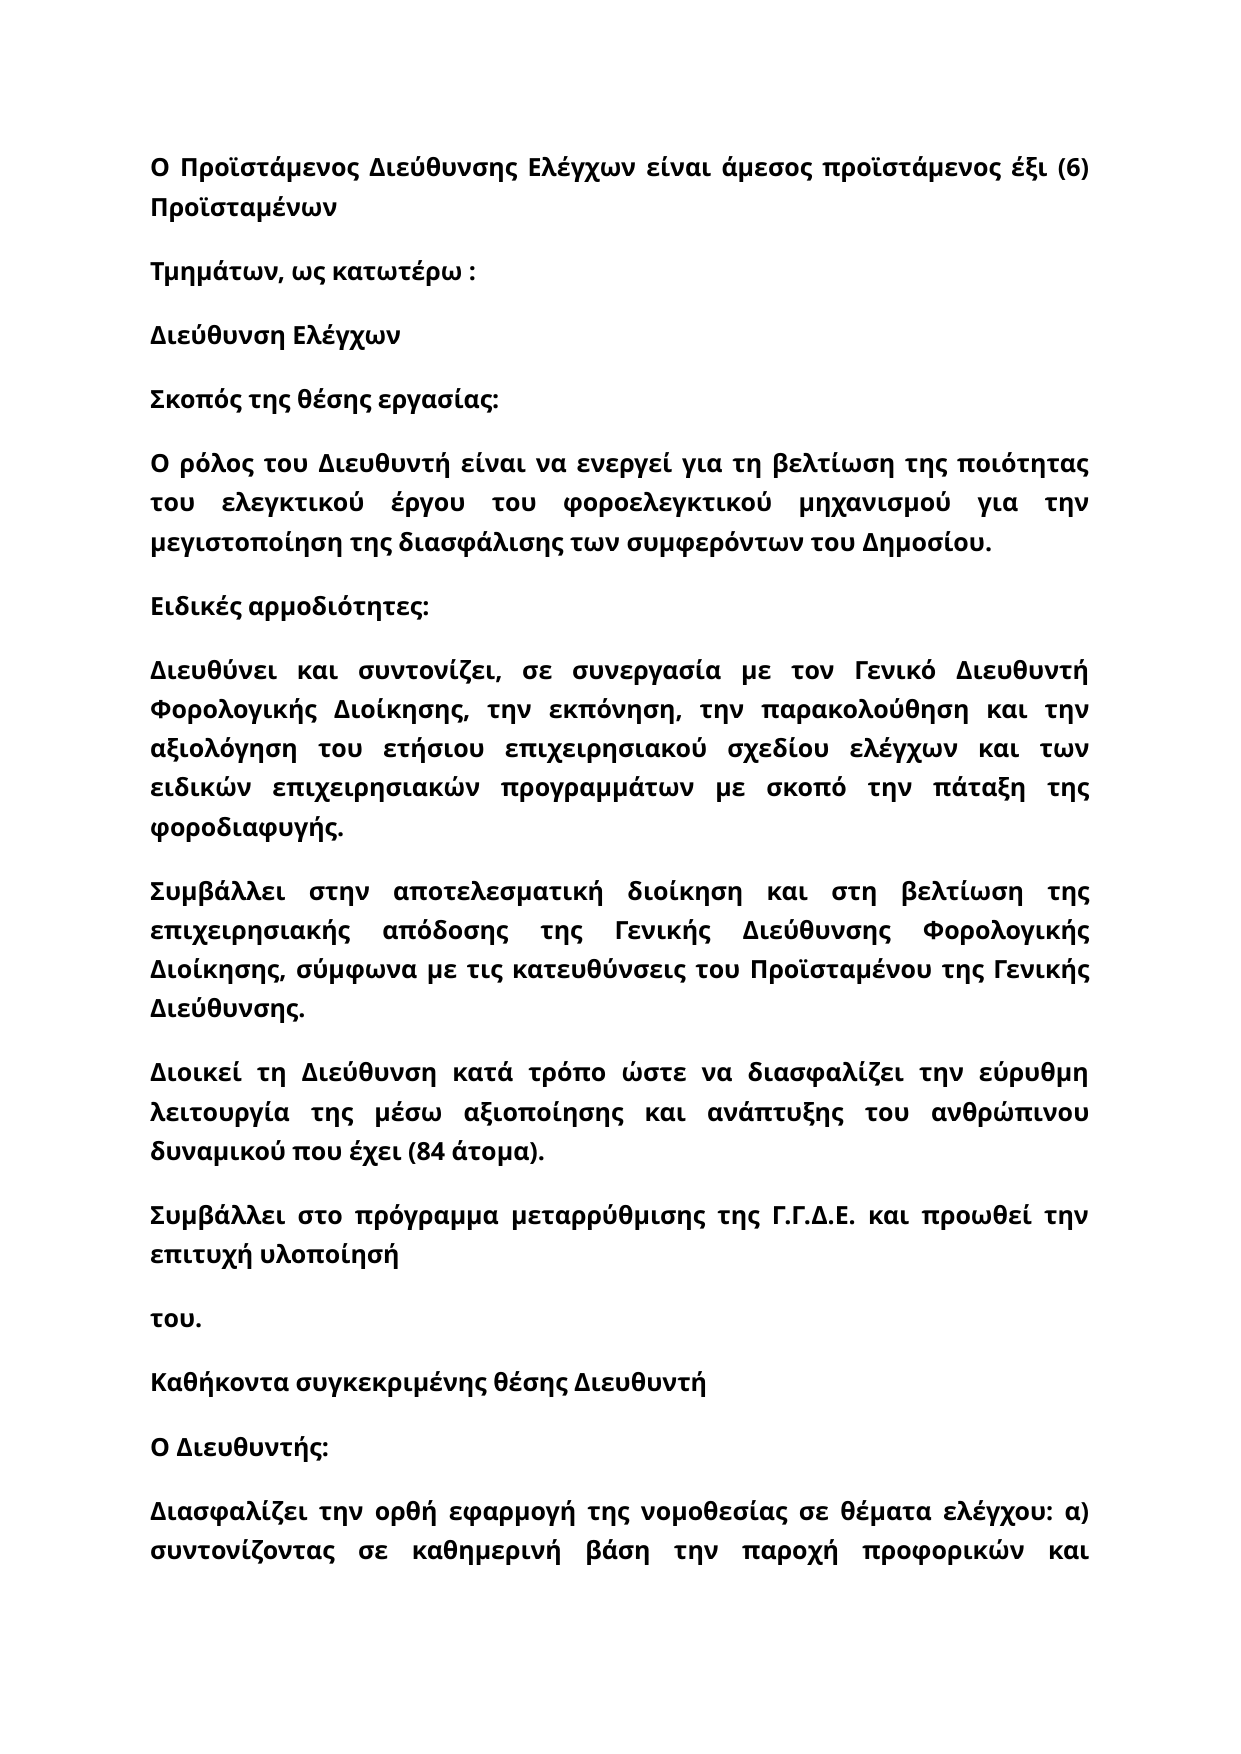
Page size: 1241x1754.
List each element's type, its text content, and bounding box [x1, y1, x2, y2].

text Διασφαλίζει την ορθή εφαρμογή της νομοθεσίας σε θέματα ελέγχου: α) συντονίζοντας σε καθημερινή βάση την παροχή προφορικών και [150, 1493, 1090, 1567]
text Καθήκοντα συγκεκριμένης θέσης Διευθυντή [150, 1365, 1090, 1399]
text Ο ρόλος του Διευθυντή είναι να ενεργεί για τη βελτίωση της ποιότητας του ελεγκτικού έργου του φοροελεγκτικού μηχανισμού για την μεγιστοποίηση της διασφάλισης των συμφερόντων του Δημοσίου. [150, 446, 1090, 558]
text Ο Προϊστάμενος Διεύθυνσης Ελέγχων είναι άμεσος προϊστάμενος έξι (6) Προϊσταμένων [150, 150, 1090, 223]
text Ειδικές αρμοδιότητες: [150, 588, 1090, 622]
text Σκοπός της θέσης εργασίας: [150, 382, 1090, 416]
text Διευθύνει και συντονίζει, σε συνεργασία με τον Γενικό Διευθυντή Φορολογικής Διοίκησης, την εκπόνηση, την παρακολούθηση και την αξιολόγηση του ετήσιου επιχειρησιακού σχεδίου ελέγχων και των ειδικών επιχειρησιακών προγραμμάτων με σκοπό την πάταξη της φοροδιαφυγής. [150, 652, 1090, 843]
text Διεύθυνση Ελέγχων [150, 317, 1090, 352]
text του. [150, 1301, 1090, 1335]
text Συμβάλλει στο πρόγραμμα μεταρρύθμισης της Γ.Γ.Δ.Ε. και προωθεί την επιτυχή υλοποίησή [150, 1197, 1090, 1271]
text Ο Διευθυντής: [150, 1429, 1090, 1463]
text Τμημάτων, ως κατωτέρω : [150, 253, 1090, 287]
text Διοικεί τη Διεύθυνση κατά τρόπο ώστε να διασφαλίζει την εύρυθμη λειτουργία της μέσω αξιοποίησης και ανάπτυξης του ανθρώπινου δυναμικού που έχει (84 άτομα). [150, 1055, 1090, 1167]
text Συμβάλλει στην αποτελεσματική διοίκηση και στη βελτίωση της επιχειρησιακής απόδοσης της Γενικής Διεύθυνσης Φορολογικής Διοίκησης, σύμφωνα με τις κατευθύνσεις του Προϊσταμένου της Γενικής Διεύθυνσης. [150, 873, 1090, 1025]
